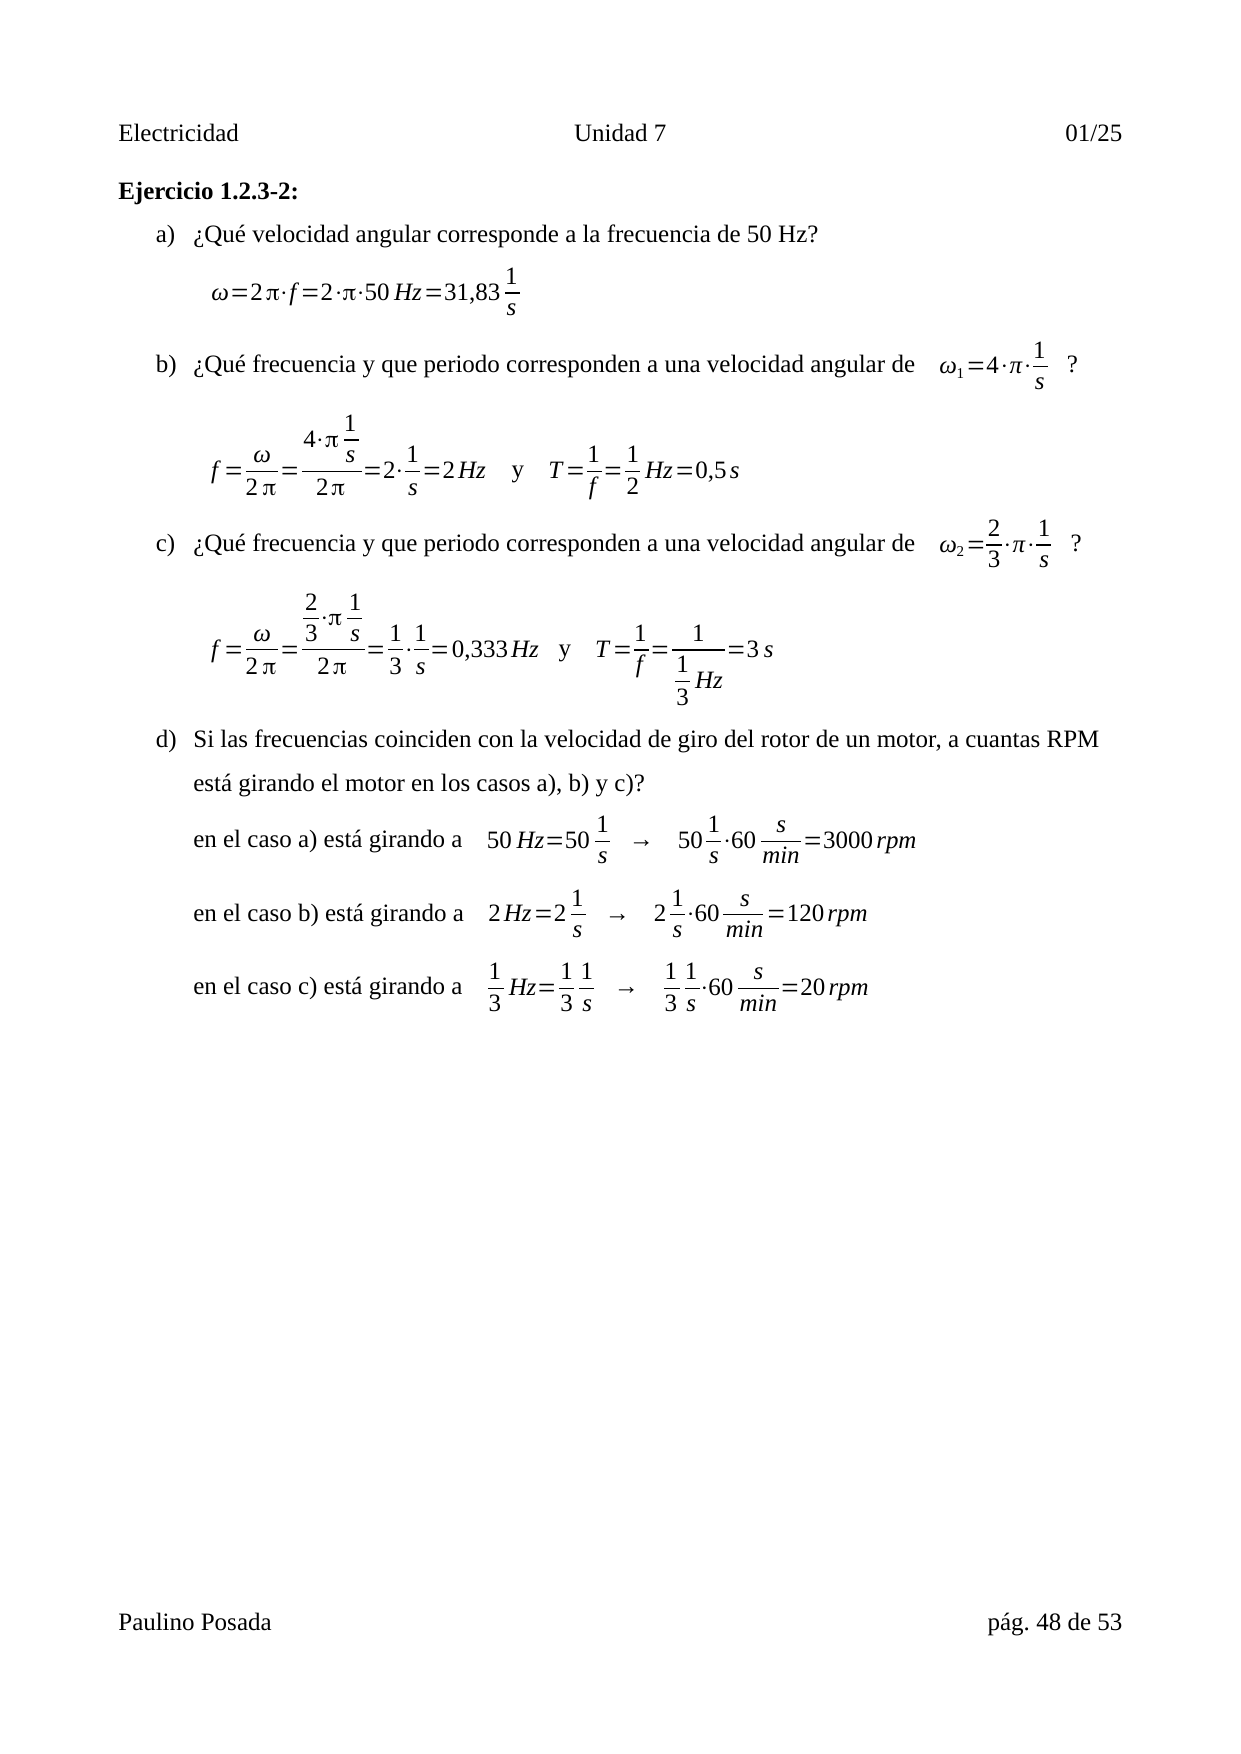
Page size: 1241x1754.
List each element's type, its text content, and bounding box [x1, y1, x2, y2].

list y [156, 410, 1122, 500]
list ¿Qué frecuencia y que periodo corresponden a una velocidad angular de ? [156, 515, 1122, 574]
list en el caso b) está girando a → [156, 884, 1122, 943]
text Ejercicio 1.2.3-2: [118, 176, 1122, 205]
list ¿Qué frecuencia y que periodo corresponden a una velocidad angular de ? [156, 336, 1122, 395]
list en el caso c) está girando a → [156, 958, 1122, 1017]
list ¿Qué velocidad angular corresponde a la frecuencia de 50 Hz? [156, 219, 1122, 248]
list y [156, 588, 1122, 710]
list en el caso a) está girando a → [156, 811, 1122, 870]
list Si las frecuencias coinciden con la velocidad de giro del rotor de un motor, a cuantas RPM está girando el motor en los casos a), b) y c)? [156, 724, 1122, 796]
